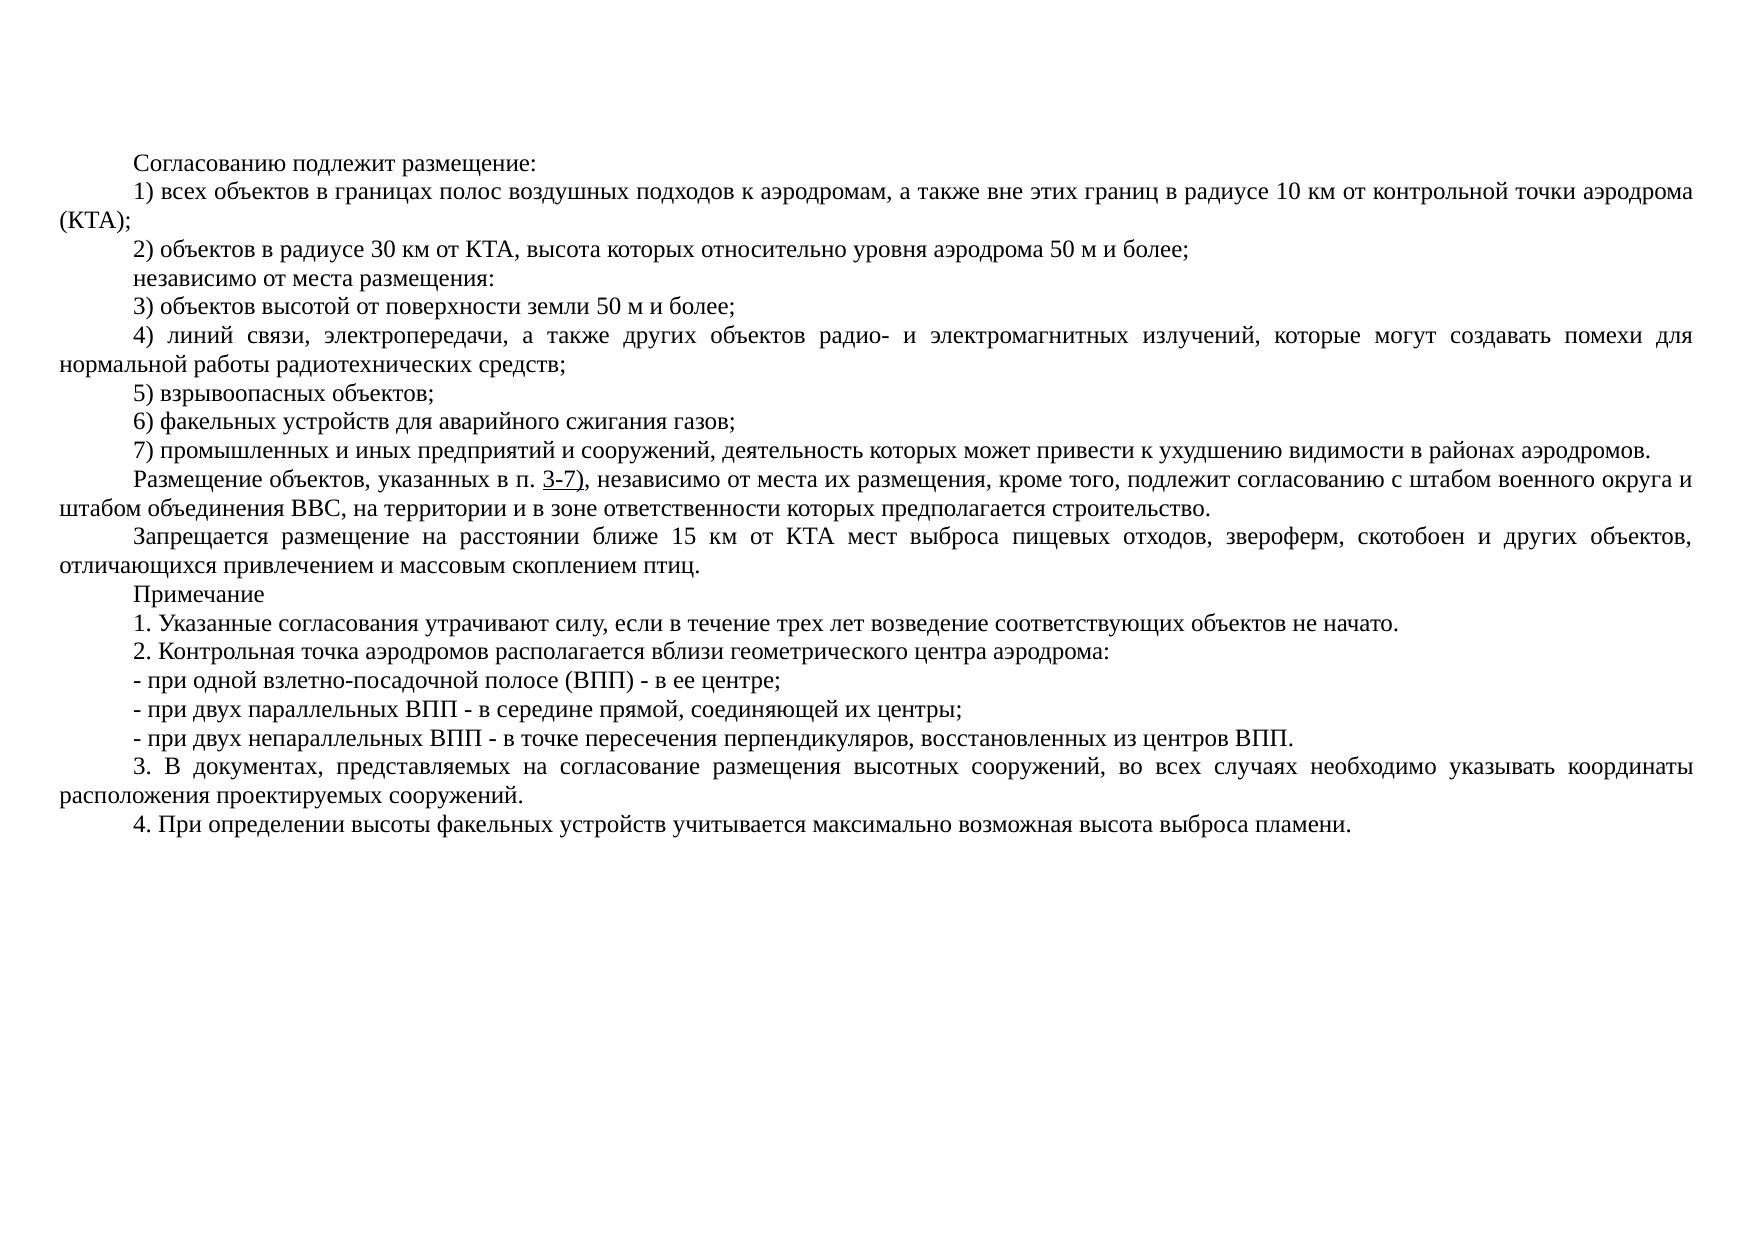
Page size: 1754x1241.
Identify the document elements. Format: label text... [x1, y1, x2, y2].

text Примечание [59, 579, 1695, 608]
text - при одной взлетно-посадочной полосе (ВПП) - в ее центре; [59, 665, 1695, 694]
text 3. В документах, представляемых на согласование размещения высотных сооружений, во всех случаях необходимо указывать координаты расположения проектируемых сооружений. [59, 751, 1695, 809]
text Согласованию подлежит размещение: [59, 148, 1695, 176]
text 3) объектов высотой от поверхности земли 50 м и более; [59, 291, 1695, 320]
text 7) промышленных и иных предприятий и сооружений, деятельность которых может привести к ухудшению видимости в районах аэродромов. [59, 435, 1695, 464]
text - при двух параллельных ВПП - в середине прямой, соединяющей их центры; [59, 694, 1695, 723]
text 1) всех объектов в границах полос воздушных подходов к аэродромам, а также вне этих границ в радиусе 10 км от контрольной точки аэродрома (КТА); [59, 176, 1695, 234]
text 2) объектов в радиусе 30 км от КТА, высота которых относительно уровня аэродрома 50 м и более; [59, 234, 1695, 263]
text 4) линий связи, электропередачи, а также других объектов радио- и электромагнитных излучений, которые могут создавать помехи для нормальной работы радиотехнических средств; [59, 320, 1695, 378]
text - при двух непараллельных ВПП - в точке пересечения перпендикуляров, восстановленных из центров ВПП. [59, 723, 1695, 751]
text 2. Контрольная точка аэродромов располагается вблизи геометрического центра аэродрома: [59, 636, 1695, 665]
text Размещение объектов, указанных в п. 3-7), независимо от места их размещения, кроме того, подлежит согласованию с штабом военного округа и штабом объединения ВВС, на территории и в зоне ответственности которых предполагается строительство. [59, 464, 1695, 521]
text 5) взрывоопасных объектов; [59, 378, 1695, 406]
text 4. При определении высоты факельных устройств учитывается максимально возможная высота выброса пламени. [59, 809, 1695, 838]
text 6) факельных устройств для аварийного сжигания газов; [59, 406, 1695, 435]
text независимо от места размещения: [59, 263, 1695, 291]
text 1. Указанные согласования утрачивают силу, если в течение трех лет возведение соответствующих объектов не начато. [59, 608, 1695, 636]
text Запрещается размещение на расстоянии ближе 15 км от КТА мест выброса пищевых отходов, звероферм, скотобоен и других объектов, отличающихся привлечением и массовым скоплением птиц. [59, 521, 1695, 579]
